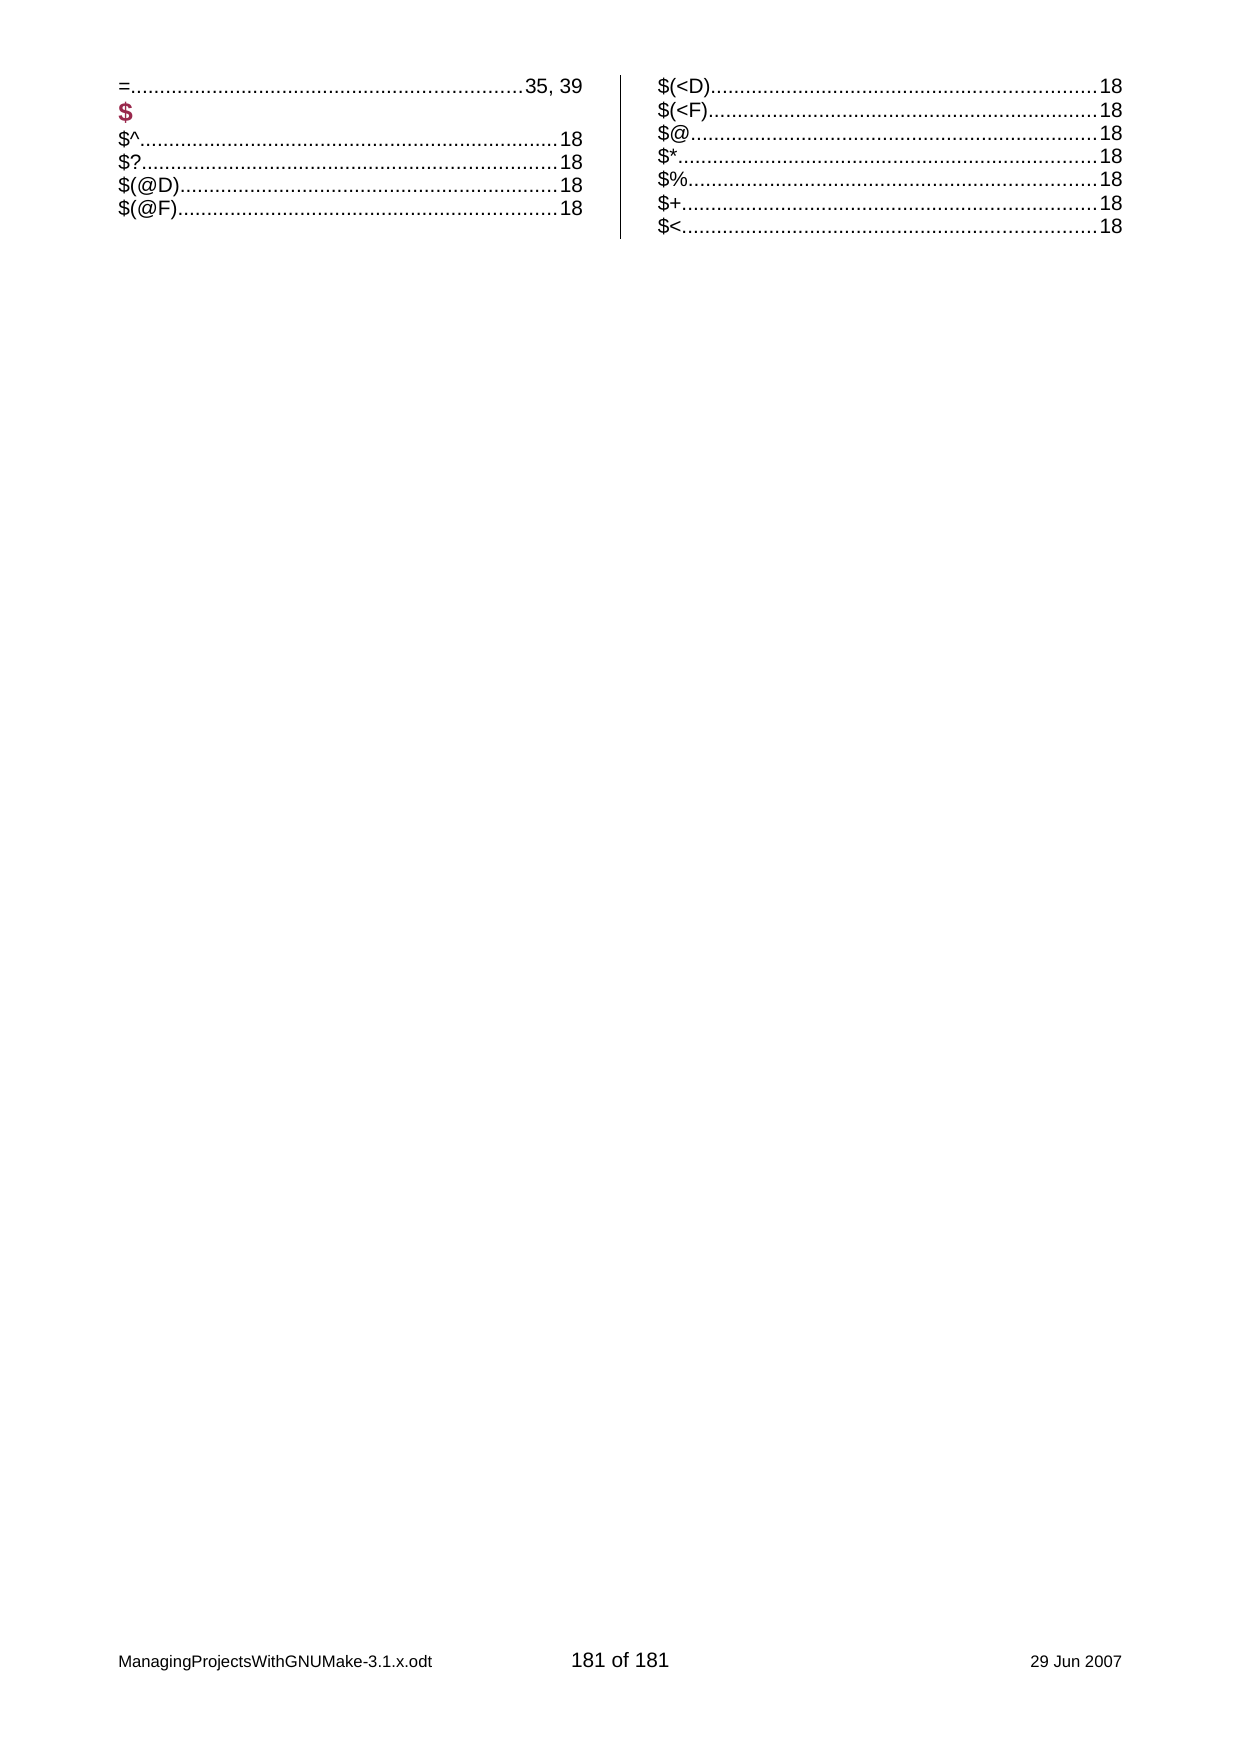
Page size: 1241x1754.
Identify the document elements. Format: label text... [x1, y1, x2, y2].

text $^ 18 [118, 127, 583, 151]
text $< 18 [658, 214, 1122, 238]
text $(<F) 18 [658, 98, 1122, 121]
text $* 18 [658, 145, 1122, 168]
text $% 18 [658, 168, 1122, 191]
text = 35, 39 [118, 75, 583, 98]
text $+ 18 [658, 191, 1122, 214]
text $ [118, 98, 583, 127]
text $(@F) 18 [118, 197, 583, 220]
text $@ 18 [658, 121, 1122, 145]
text $(@D) 18 [118, 174, 583, 197]
text $? 18 [118, 151, 583, 174]
text $(<D) 18 [658, 75, 1122, 98]
